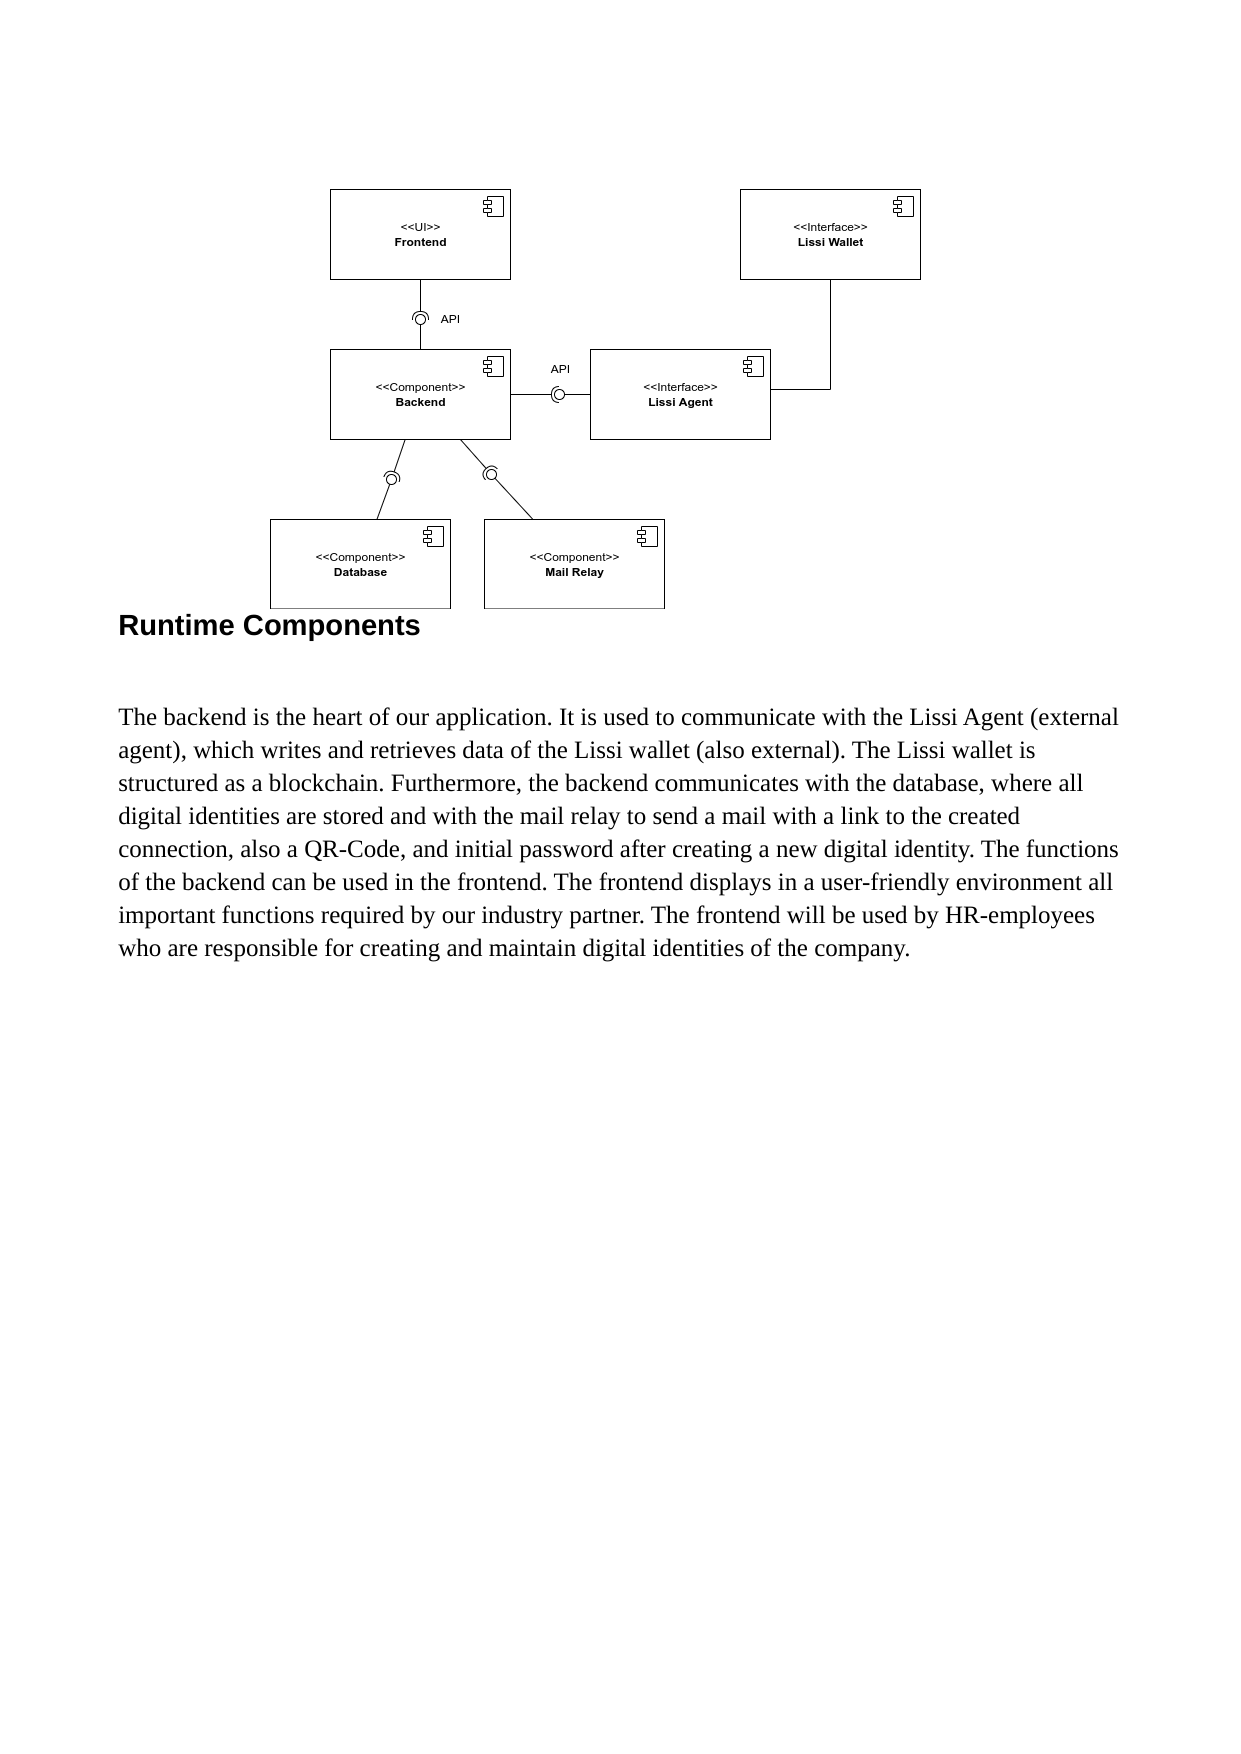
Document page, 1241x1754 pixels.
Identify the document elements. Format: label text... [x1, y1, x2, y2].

subtitle Runtime Components [118, 143, 1122, 642]
text The backend is the heart of our application. It is used to communicate with the Lissi Agent (external agent), which writes and retrieves data of the Lissi wallet (also external). The Lissi wallet is structured as a blockchain. Furthermore, the backend communicates with the database, where all digital identities are stored and with the mail relay to send a mail with a link to the created connection, also a QR-Code, and initial password after creating a new digital identity. The functions of the backend can be used in the frontend. The frontend displays in a user-friendly environment all important functions required by our industry partner. The frontend will be used by HR-employees who are responsible for creating and maintain digital identities of the company. [118, 702, 1122, 962]
